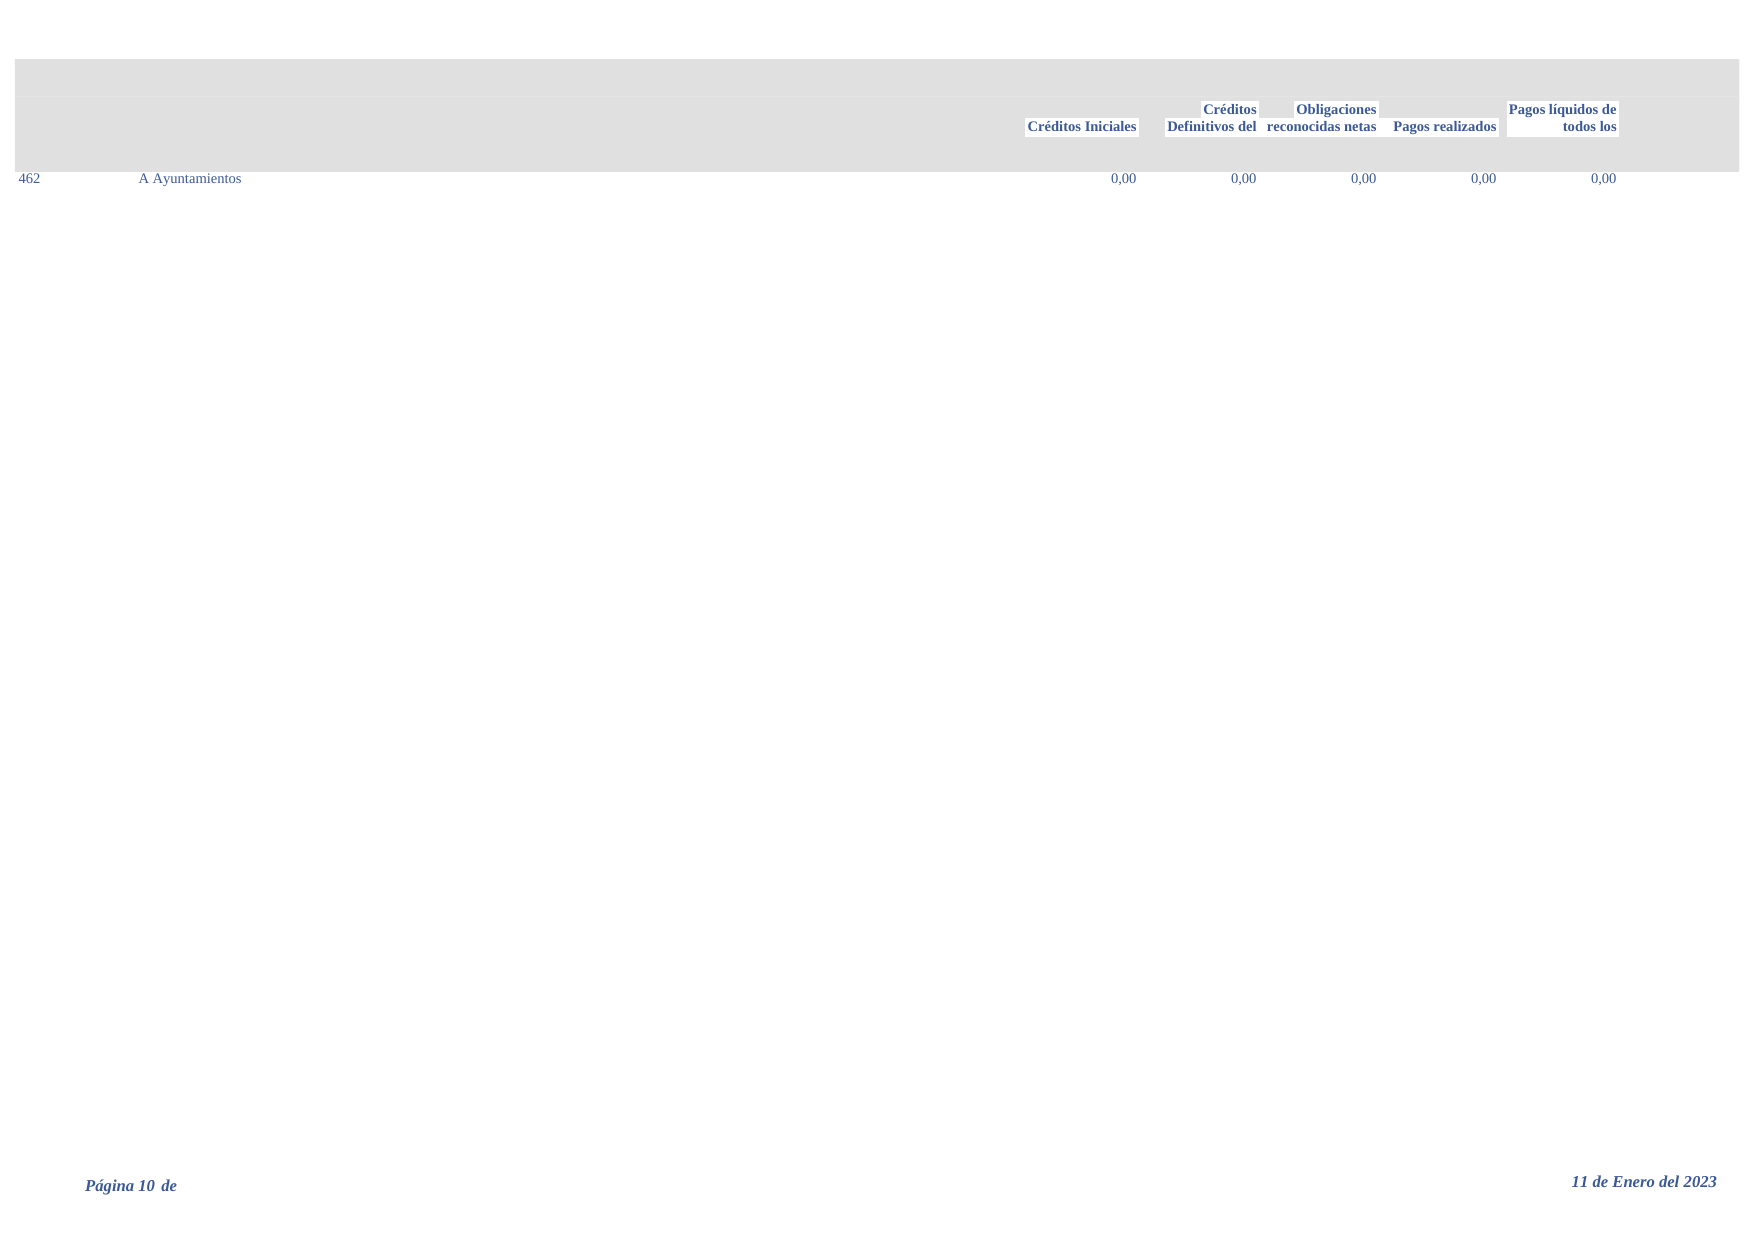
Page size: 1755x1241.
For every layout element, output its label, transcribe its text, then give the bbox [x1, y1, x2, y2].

table_cell 0,00 [1166, 172, 1277, 196]
table_cell 0,00 [1524, 172, 1739, 196]
table_cell 0,00 [1013, 172, 1166, 196]
table_cell 462 [15, 172, 105, 196]
table_cell A Ayuntamientos [105, 172, 1013, 196]
table_cell 0,00 [1397, 172, 1524, 196]
table_cell 0,00 [1277, 172, 1397, 196]
